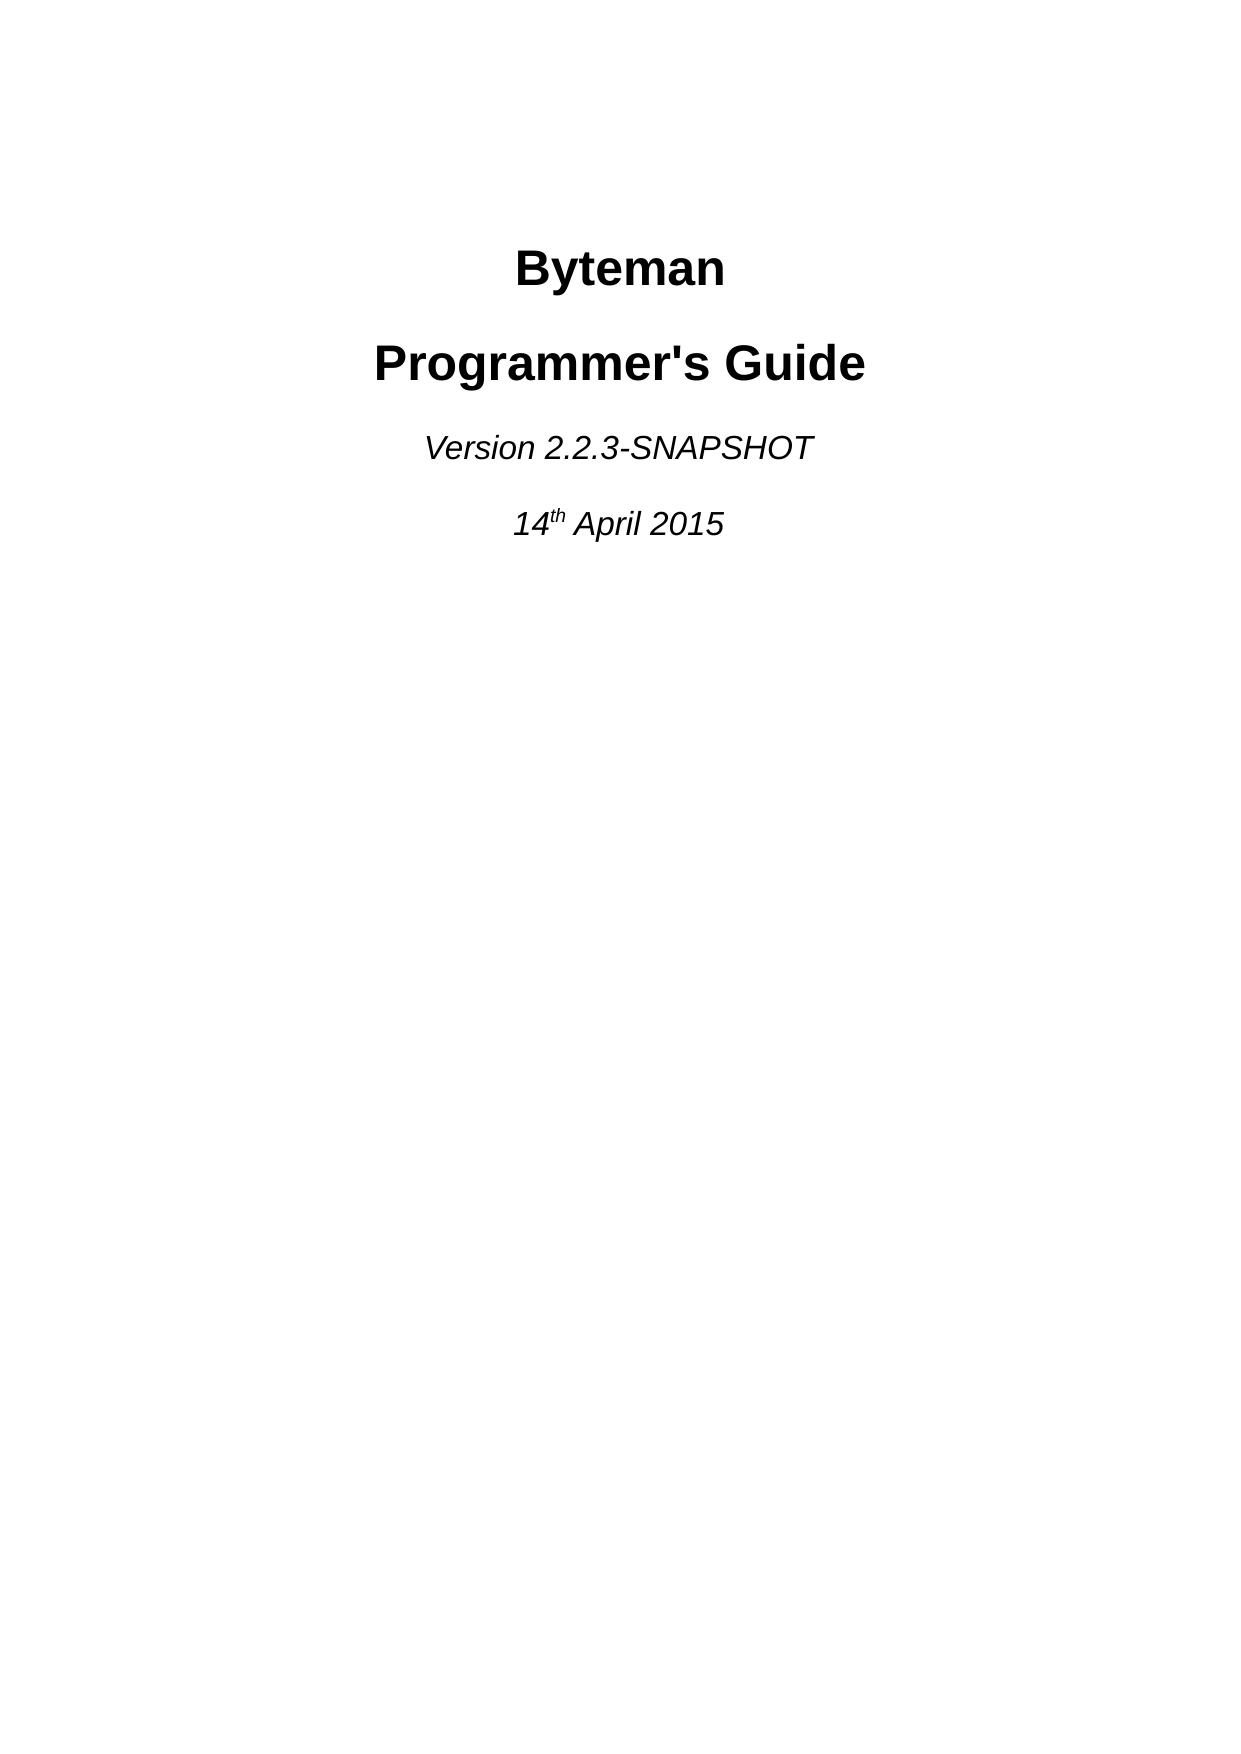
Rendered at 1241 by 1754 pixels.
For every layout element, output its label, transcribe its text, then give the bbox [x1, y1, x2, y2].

title Programmer's Guide [118, 333, 1122, 391]
subtitle Version 2.2.3-SNAPSHOT [118, 428, 1122, 467]
title Byteman [118, 238, 1122, 296]
subtitle 14th April 2015 [118, 504, 1122, 542]
